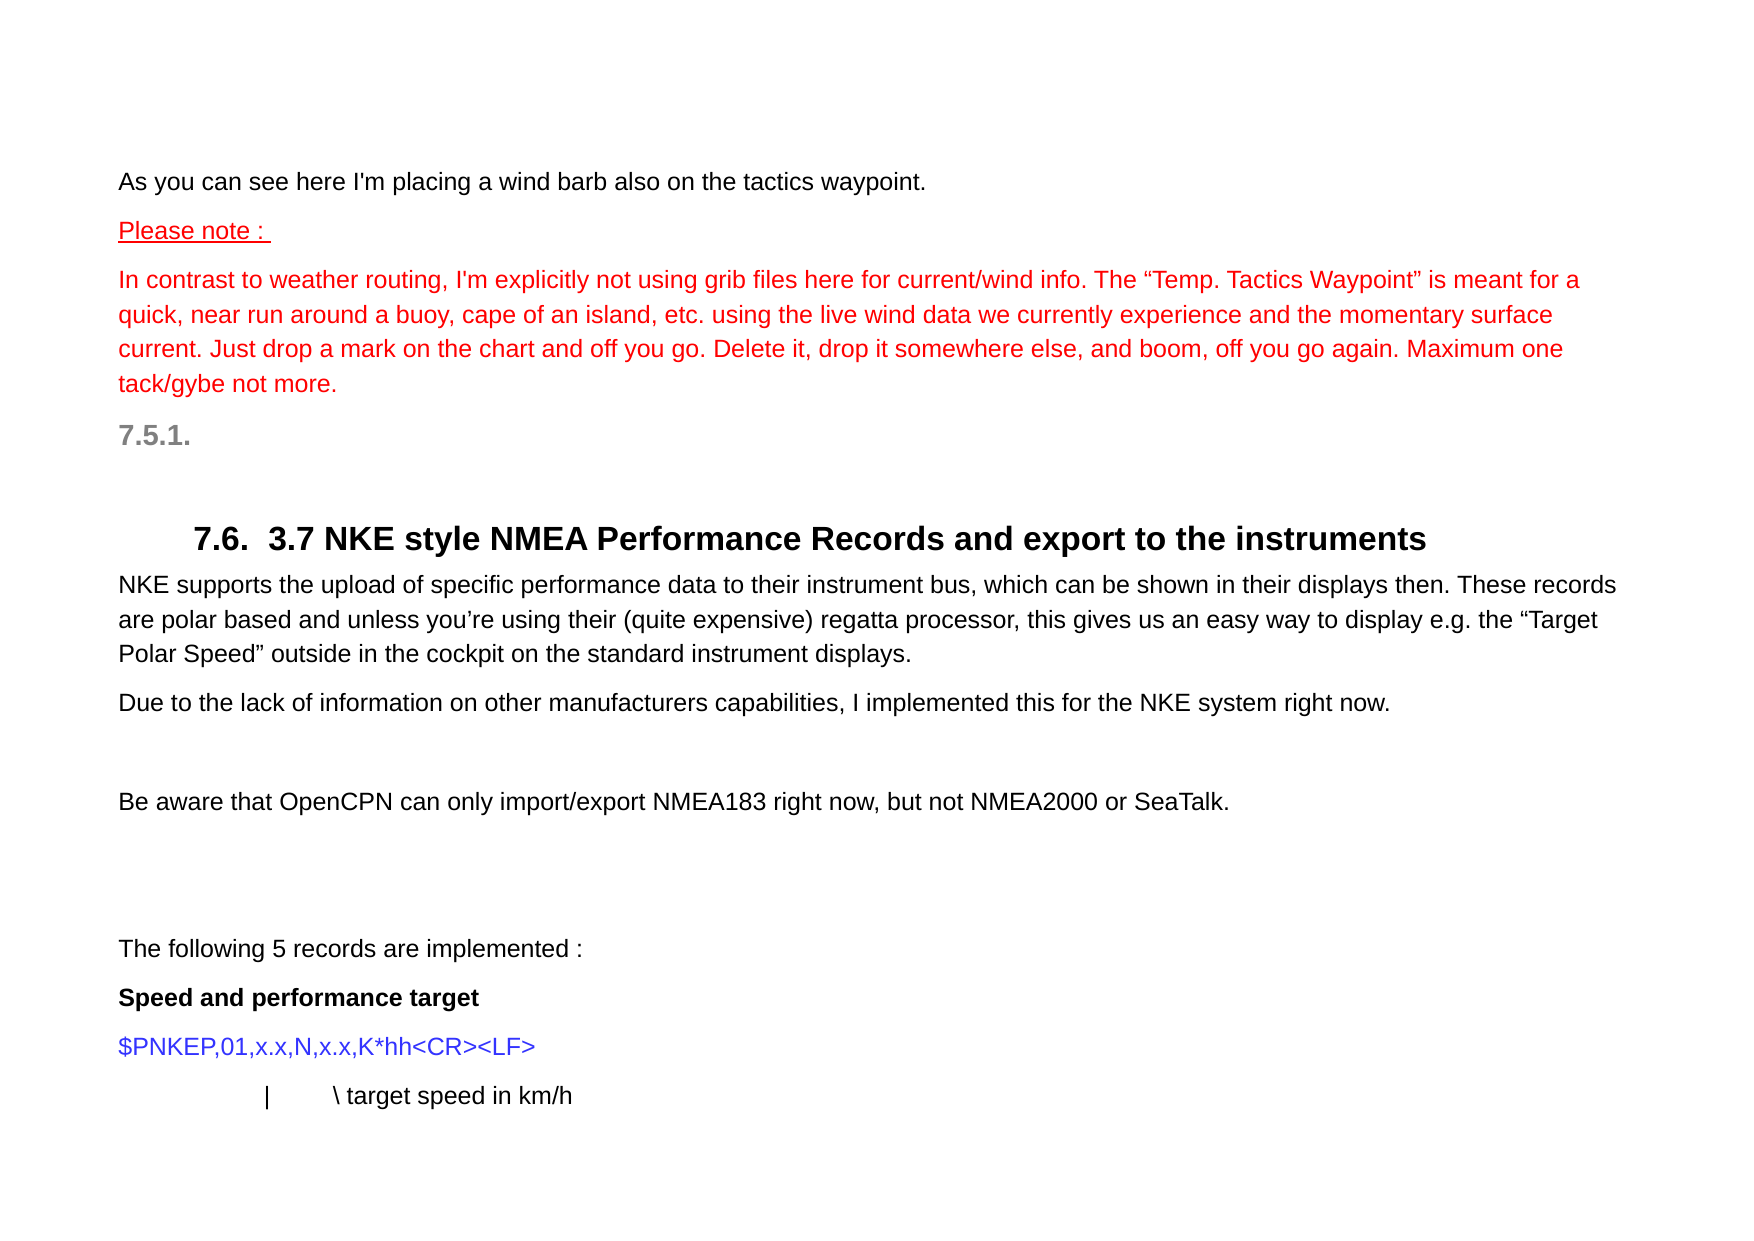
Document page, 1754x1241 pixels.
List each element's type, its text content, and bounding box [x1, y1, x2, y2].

text The following 5 records are implemented : [118, 934, 1636, 962]
text As you can see here I'm placing a wind barb also on the tactics waypoint. [118, 167, 1636, 196]
subtitle 3.7 NKE style NMEA Performance Records and export to the instruments [193, 519, 1636, 558]
text NKE supports the upload of specific performance data to their instrument bus, which can be shown in their displays then. These records are polar based and unless you’re using their (quite expensive) regatta processor, this gives us an easy way to display e.g. the “Target Polar Speed” outside in the cockpit on the standard instrument displays. [118, 570, 1636, 668]
text Be aware that OpenCPN can only import/export NMEA183 right now, but not NMEA2000 or SeaTalk. [118, 786, 1636, 815]
text | \ target speed in km/h [118, 1081, 1636, 1109]
text Due to the lack of information on other manufacturers capabilities, I implemented this for the NKE system right now. [118, 688, 1636, 717]
text Speed and performance target [118, 983, 1636, 1011]
text $PNKEP,01,x.x,N,x.x,K*hh<CR><LF> [118, 1032, 1636, 1061]
text Please note : [118, 216, 1636, 245]
text In contrast to weather routing, I'm explicitly not using grib files here for current/wind info. The “Temp. Tactics Waypoint” is meant for a quick, near run around a buoy, cape of an island, etc. using the live wind data we currently experience and the momentary surface current. Just drop a mark on the chart and off you go. Delete it, drop it somewhere else, and boom, off you go again. Maximum one tack/gybe not more. [118, 265, 1636, 397]
